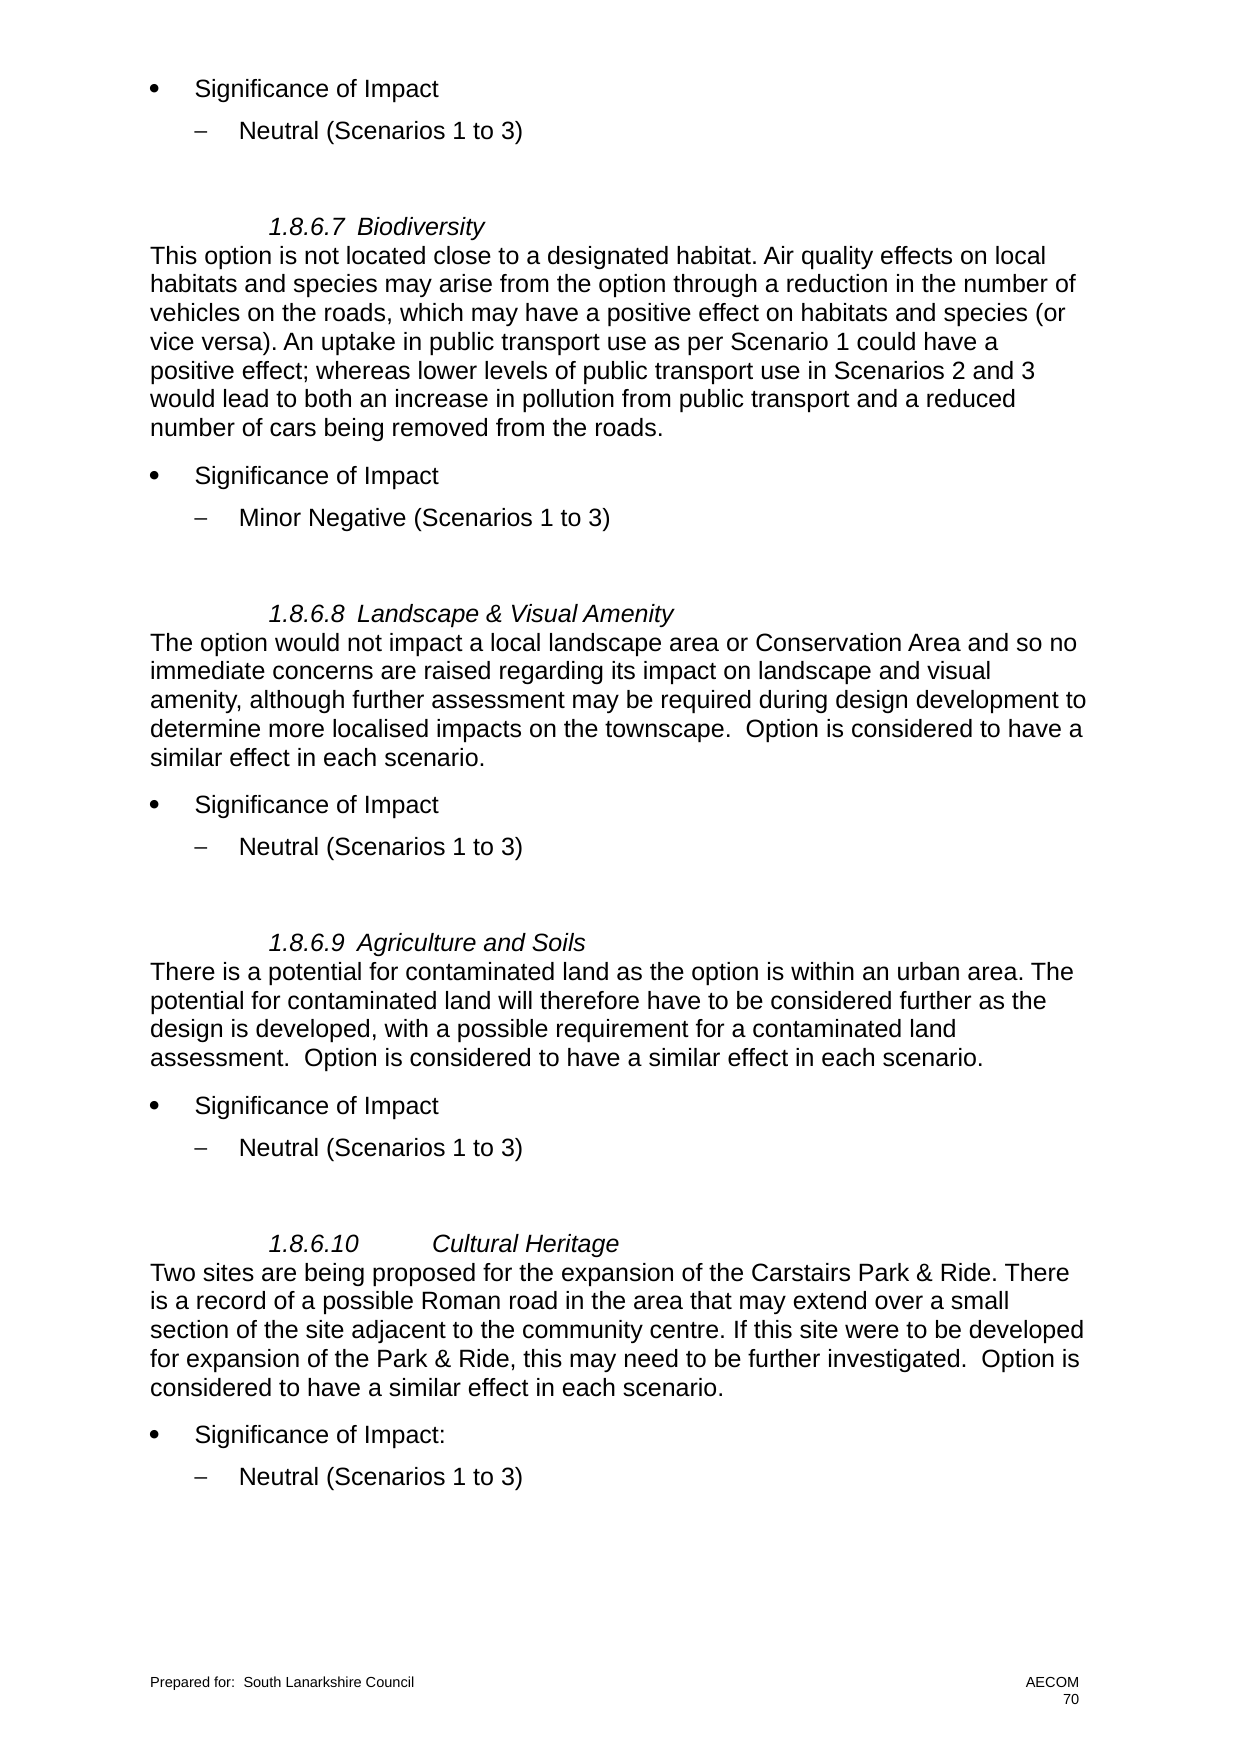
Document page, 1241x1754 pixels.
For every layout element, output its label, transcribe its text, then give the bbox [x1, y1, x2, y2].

list Minor Negative (Scenarios 1 to 3) [194, 502, 1090, 533]
list Significance of Impact [150, 461, 1090, 489]
subtitle Agriculture and Soils [268, 928, 1090, 957]
subtitle Biodiversity [268, 212, 1090, 241]
text This option is not located close to a designated habitat. Air quality effects on local habitats and species may arise from the option through a reduction in the number of vehicles on the roads, which may have a positive effect on habitats and species (or vice versa). An uptake in public transport use as per Scenario 1 could have a positive effect; whereas lower levels of public transport use in Scenarios 2 and 3 would lead to both an increase in pollution from public transport and a reduced number of cars being removed from the roads. [150, 241, 1090, 442]
text There is a potential for contaminated land as the option is within an urban area. The potential for contaminated land will therefore have to be considered further as the design is developed, with a possible requirement for a contaminated land assessment. Option is considered to have a similar effect in each scenario. [150, 957, 1090, 1072]
list Significance of Impact [150, 1091, 1090, 1119]
text The option would not impact a local landscape area or Conservation Area and so no immediate concerns are raised regarding its impact on landscape and visual amenity, although further assessment may be required during design development to determine more localised impacts on the townscape. Option is considered to have a similar effect in each scenario. [150, 628, 1090, 771]
list Significance of Impact: [150, 1420, 1090, 1449]
list Neutral (Scenarios 1 to 3) [194, 1461, 1090, 1492]
list Significance of Impact [150, 790, 1090, 819]
subtitle Cultural Heritage [268, 1229, 1090, 1258]
list Neutral (Scenarios 1 to 3) [194, 1132, 1090, 1163]
list Neutral (Scenarios 1 to 3) [194, 115, 1090, 146]
list Significance of Impact [150, 74, 1090, 103]
text Two sites are being proposed for the expansion of the Carstairs Park & Ride. There is a record of a possible Roman road in the area that may extend over a small section of the site adjacent to the community centre. If this site were to be developed for expansion of the Park & Ride, this may need to be further investigated. Option is considered to have a similar effect in each scenario. [150, 1258, 1090, 1401]
subtitle Landscape & Visual Amenity [268, 599, 1090, 628]
list Neutral (Scenarios 1 to 3) [194, 831, 1090, 862]
